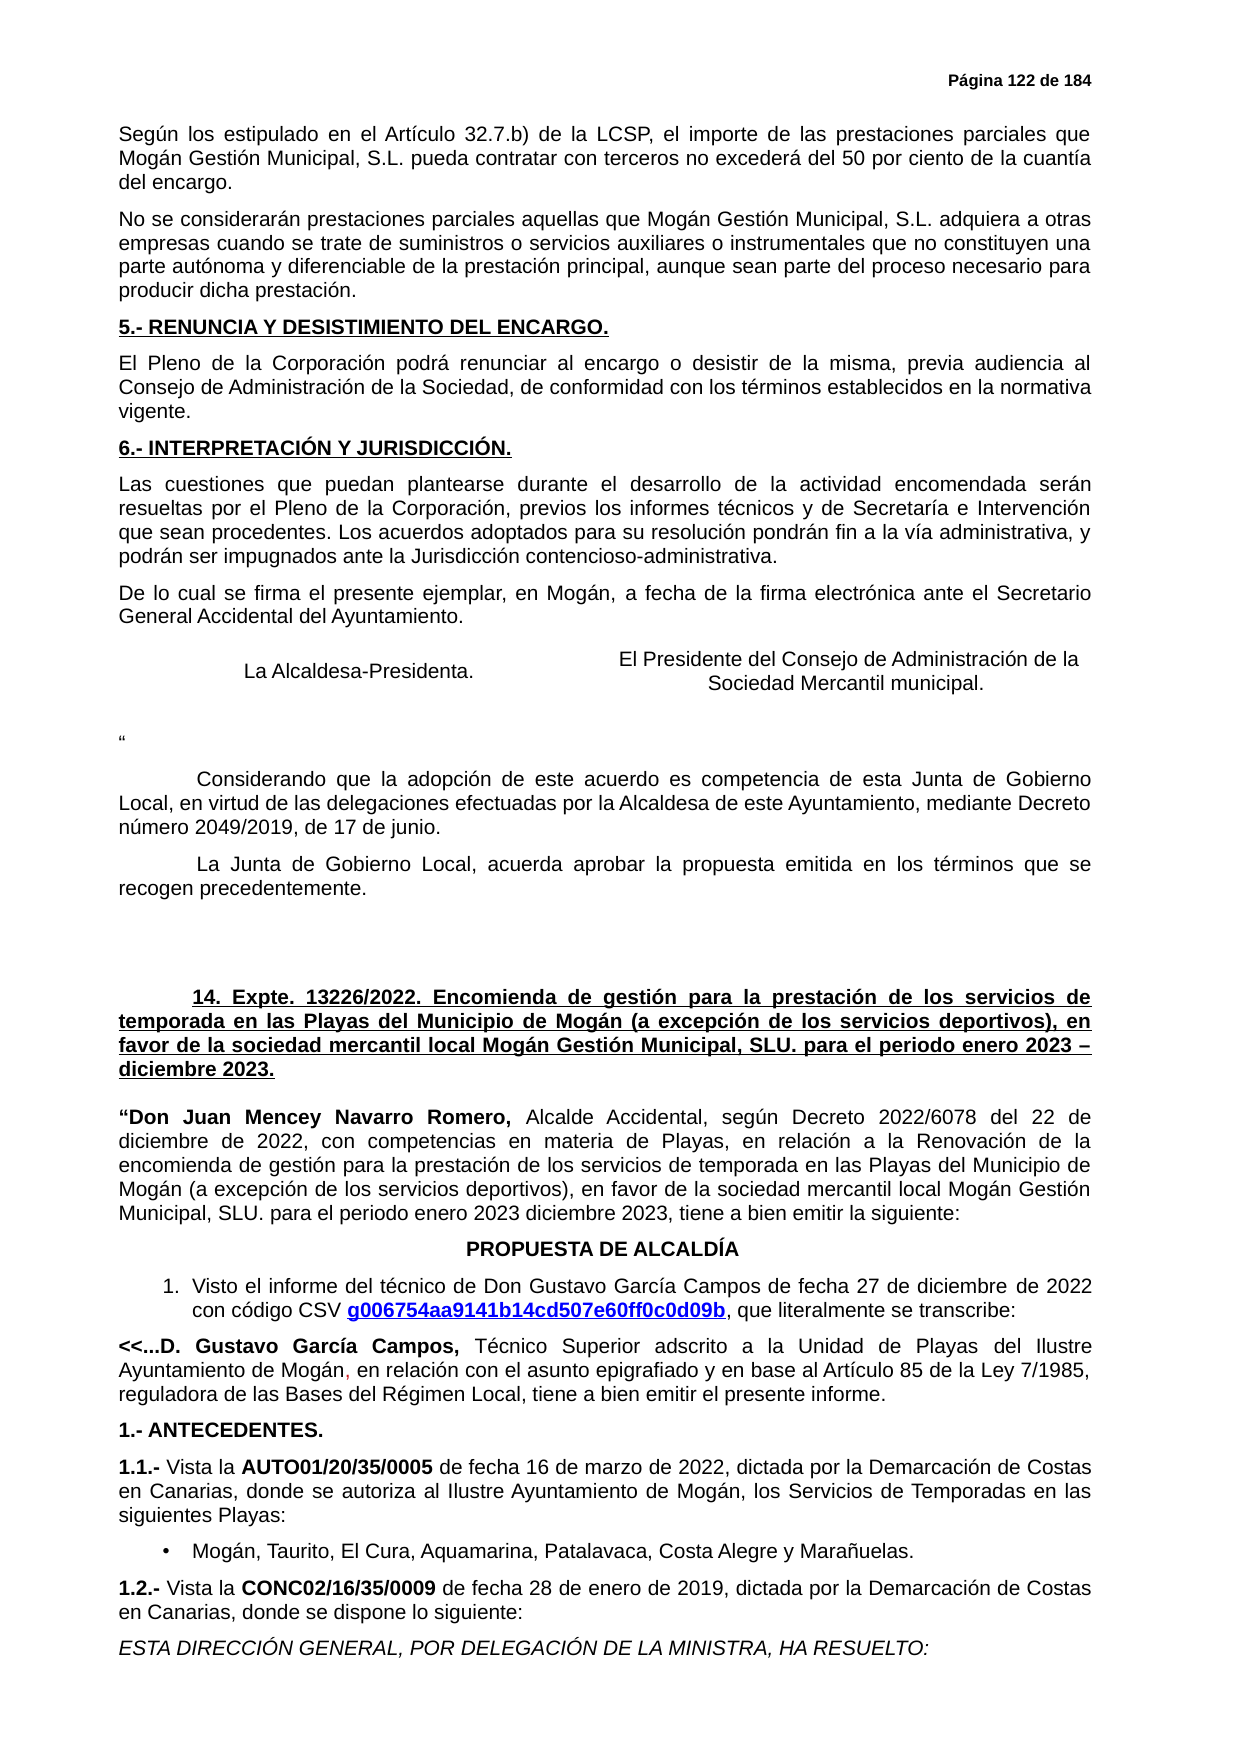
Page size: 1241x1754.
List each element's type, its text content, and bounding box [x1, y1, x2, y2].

text diciembre 2023. [118, 1055, 1092, 1081]
text Las cuestiones que puedan plantearse durante el desarrollo de la actividad encomendada serán resueltas por el Pleno de la Corporación, previos los informes técnicos y de Secretaría e Intervención que sean procedentes. Los acuerdos adoptados para su resolución pondrán fin a la vía administrativa, y podrán ser impugnados ante la Jurisdicción contencioso-administrativa. [118, 472, 1092, 568]
text PROPUESTA DE ALCALDÍA [118, 1237, 1092, 1261]
list Mogán, Taurito, El Cura, Aquamarina, Patalavaca, Costa Alegre y Marañuelas. [162, 1539, 1092, 1563]
text La Junta de Gobierno Local, acuerda aprobar la propuesta emitida en los términos que se recogen precedentemente. [118, 852, 1092, 899]
text 6.- INTERPRETACIÓN Y JURISDICCIÓN. [118, 436, 1092, 459]
text 5.- RENUNCIA Y DESISTIMIENTO DEL ENCARGO. [118, 315, 1092, 339]
table_header La Alcaldesa-Presidenta. [118, 641, 605, 731]
text 1.2.- Vista la CONC02/16/35/0009 de fecha 28 de enero de 2019, dictada por la Demarcación de Costas en Canarias, donde se dispone lo siguiente: [118, 1576, 1092, 1623]
text <<...D. Gustavo García Campos, Técnico Superior adscrito a la Unidad de Playas del Ilustre Ayuntamiento de Mogán, en relación con el asunto epigrafiado y en base al Artículo 85 de la Ley 7/1985, reguladora de las Bases del Régimen Local, tiene a bien emitir el presente informe. [118, 1334, 1092, 1406]
text No se considerarán prestaciones parciales aquellas que Mogán Gestión Municipal, S.L. adquiera a otras empresas cuando se trate de suministros o servicios auxiliares o instrumentales que no constituyen una parte autónoma y diferenciable de la prestación principal, aunque sean parte del proceso necesario para producir dicha prestación. [118, 206, 1092, 302]
text De lo cual se firma el presente ejemplar, en Mogán, a fecha de la firma electrónica ante el Secretario General Accidental del Ayuntamiento. [118, 580, 1092, 628]
text “Don Juan Mencey Navarro Romero, Alcalde Accidental, según Decreto 2022/6078 del 22 de diciembre de 2022, con competencias en materia de Playas, en relación a la Renovación de la encomienda de gestión para la prestación de los servicios de temporada en las Playas del Municipio de Mogán (a excepción de los servicios deportivos), en favor de la sociedad mercantil local Mogán Gestión Municipal, SLU. para el periodo enero 2023 diciembre 2023, tiene a bien emitir la siguiente: [118, 1105, 1092, 1224]
text favor de la sociedad mercantil local Mogán Gestión Municipal, SLU. para el periodo enero 2023 – [118, 1031, 1092, 1054]
text El Pleno de la Corporación podrá renunciar al encargo o desistir de la misma, previa audiencia al Consejo de Administración de la Sociedad, de conformidad con los términos establecidos en la normativa vigente. [118, 351, 1092, 423]
text 14. Expte. 13226/2022. Encomienda de gestión para la prestación de los servicios de temporada en las Playas del Municipio de Mogán (a excepción de los servicios deportivos), en [118, 985, 1092, 1030]
list Visto el informe del técnico de Don Gustavo García Campos de fecha 27 de diciembre de 2022 con código CSV g006754aa9141b14cd507e60ff0c0d09b, que literalmente se transcribe: [162, 1273, 1092, 1321]
text Considerando que la adopción de este acuerdo es competencia de esta Junta de Gobierno Local, en virtud de las delegaciones efectuadas por la Alcaldesa de este Ayuntamiento, mediante Decreto número 2049/2019, de 17 de junio. [118, 767, 1092, 839]
text Según los estipulado en el Artículo 32.7.b) de la LCSP, el importe de las prestaciones parciales que Mogán Gestión Municipal, S.L. pueda contratar con terceros no excederá del 50 por ciento de la cuantía del encargo. [118, 122, 1092, 194]
table_header El Presidente del Consejo de Administración de la Sociedad Mercantil municipal. [605, 641, 1092, 731]
text “ [118, 731, 1092, 755]
text ESTA DIRECCIÓN GENERAL, POR DELEGACIÓN DE LA MINISTRA, HA RESUELTO: [118, 1636, 1092, 1660]
text 1.- ANTECEDENTES. [118, 1418, 1092, 1442]
text 1.1.- Vista la AUTO01/20/35/0005 de fecha 16 de marzo de 2022, dictada por la Demarcación de Costas en Canarias, donde se autoriza al Ilustre Ayuntamiento de Mogán, los Servicios de Temporadas en las siguientes Playas: [118, 1455, 1092, 1527]
